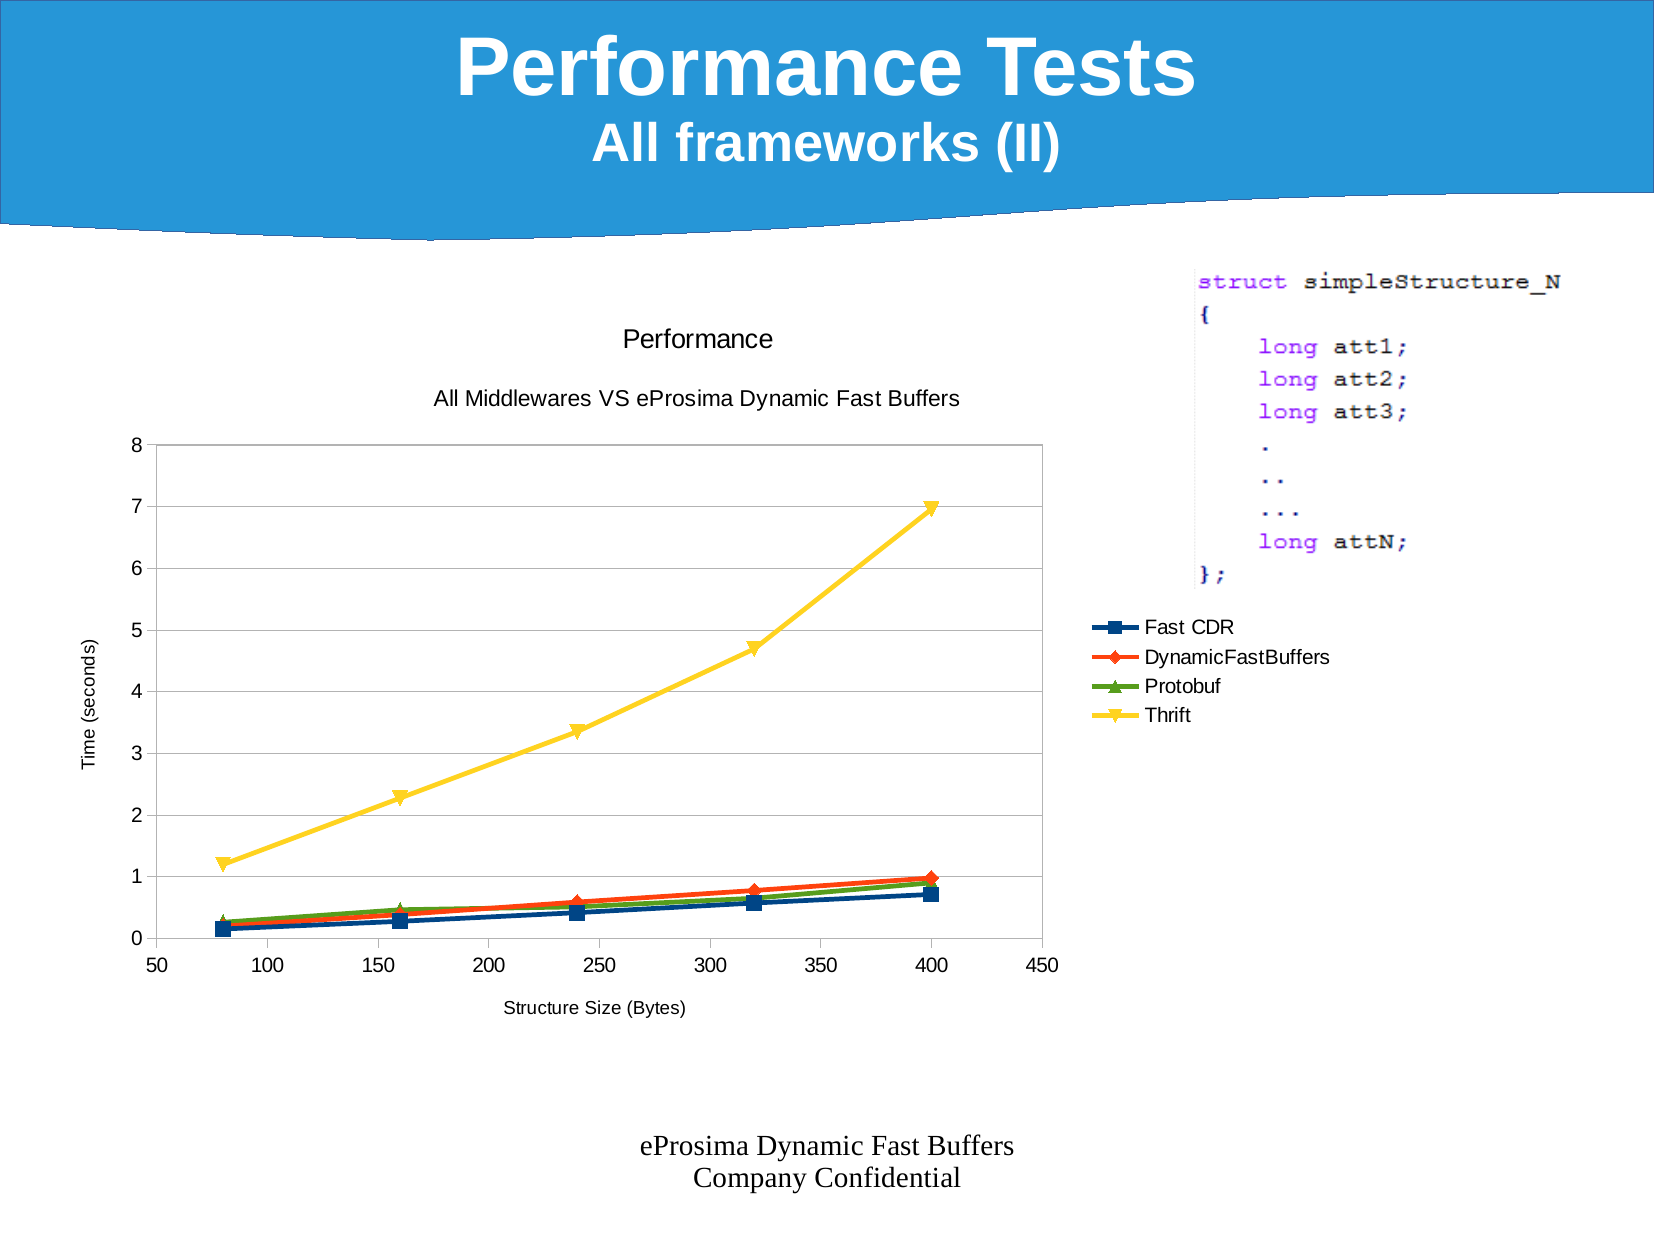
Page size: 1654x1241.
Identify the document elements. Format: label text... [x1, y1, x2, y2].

picture [1194, 269, 1576, 589]
chart [45, 293, 1351, 1051]
text_box Performance Tests All frameworks (II) [0, 0, 1654, 241]
